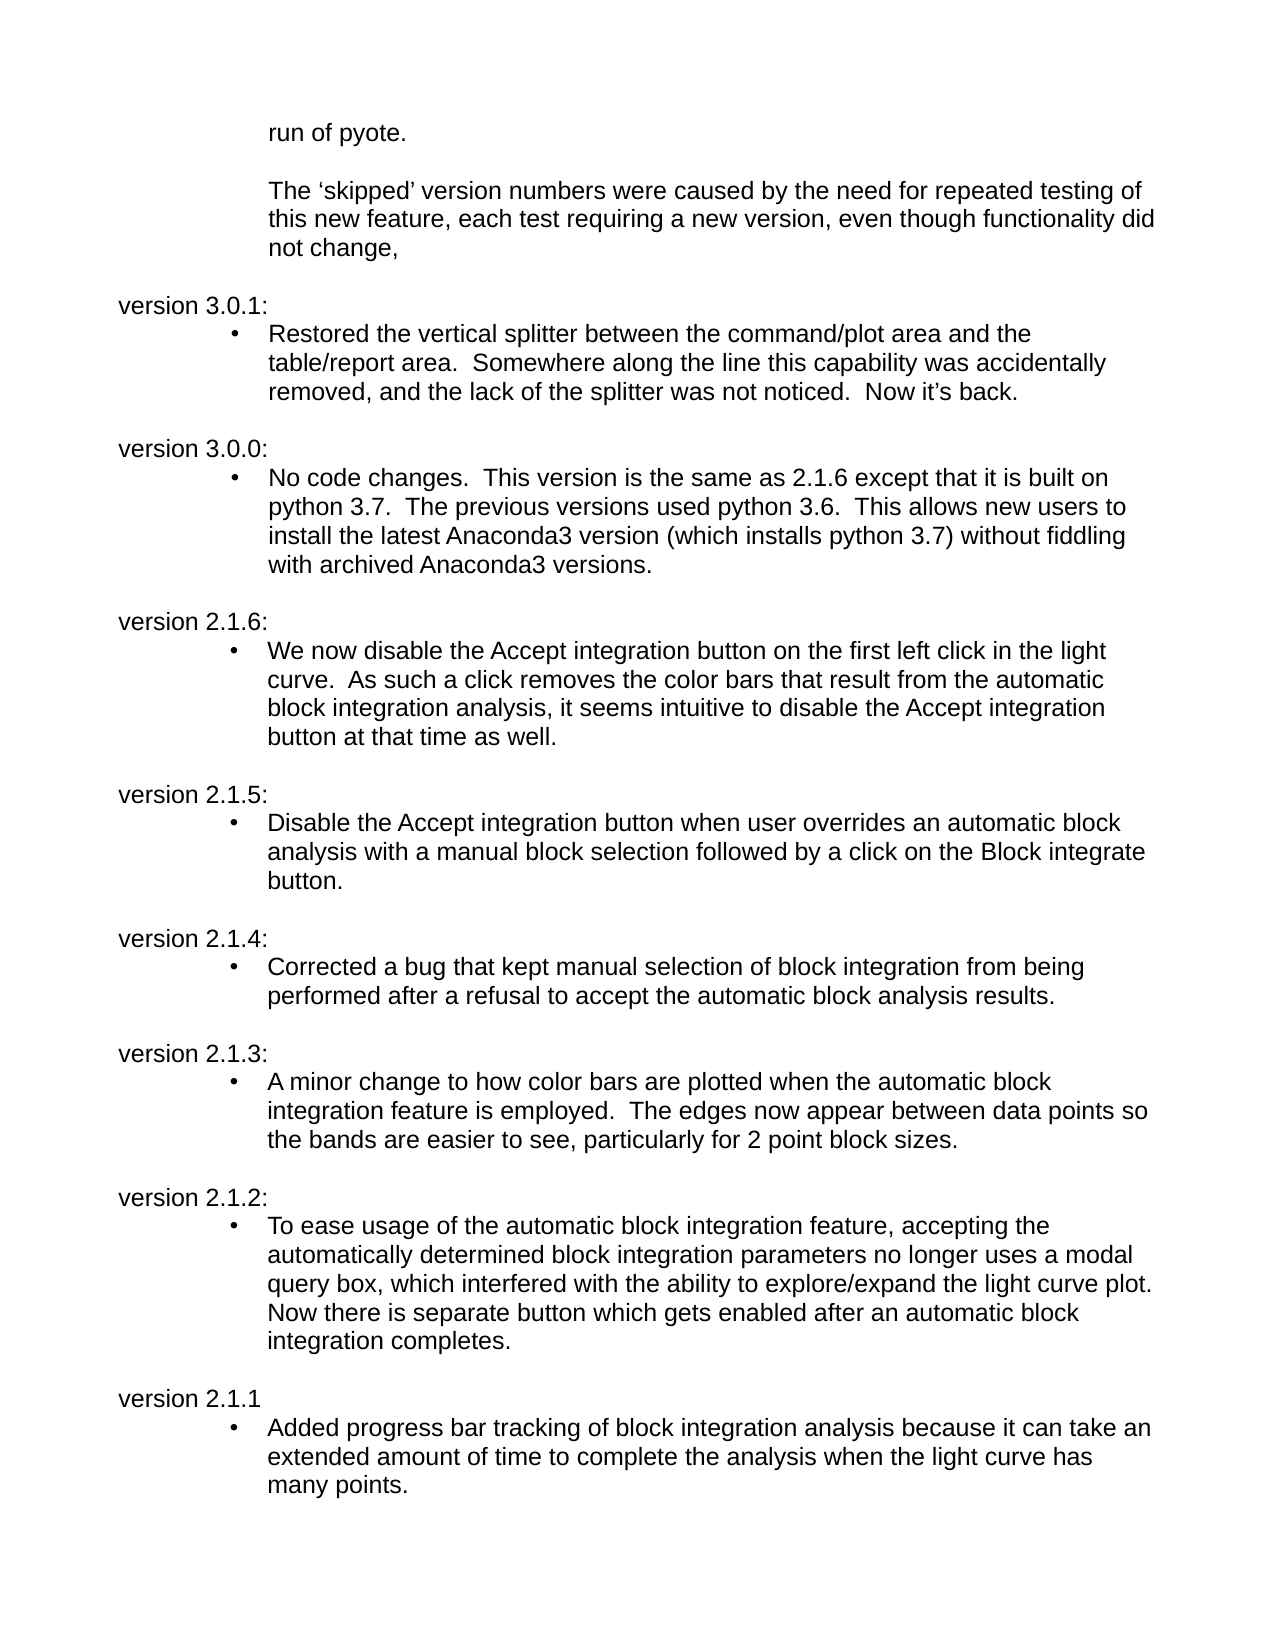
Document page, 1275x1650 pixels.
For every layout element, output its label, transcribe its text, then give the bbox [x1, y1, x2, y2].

list Corrected a bug that kept manual selection of block integration from being performed after a refusal to accept the automatic block analysis results. [229, 952, 1157, 1039]
list No code changes. This version is the same as 2.1.6 except that it is built on python 3.7. The previous versions used python 3.6. This allows new users to install the latest Anaconda3 version (which installs python 3.7) without fiddling with archived Anaconda3 versions. [231, 463, 1157, 607]
list Restored the vertical splitter between the command/plot area and the table/report area. Somewhere along the line this capability was accidentally removed, and the lack of the splitter was not noticed. Now it’s back. [231, 319, 1157, 434]
text version 2.1.2: [118, 1182, 1157, 1211]
text version 2.1.3: [118, 1039, 1157, 1067]
text version 2.1.1 [118, 1384, 1157, 1413]
list Added progress bar tracking of block integration analysis because it can take an extended amount of time to complete the analysis when the light curve has many points. [229, 1413, 1157, 1528]
list Disable the Accept integration button when user overrides an automatic block analysis with a manual block selection followed by a click on the Block integrate button. [229, 808, 1157, 923]
text version 2.1.4: [118, 923, 1157, 952]
text version 2.1.5: [118, 780, 1157, 808]
text version 3.0.0: [118, 434, 1157, 463]
text version 3.0.1: [118, 291, 1157, 319]
list run of pyote. The ‘skipped’ version numbers were caused by the need for repeated testing of this new feature, each test requiring a new version, even though functionality did not change, [231, 118, 1157, 291]
text version 2.1.6: [118, 607, 1157, 636]
list To ease usage of the automatic block integration feature, accepting the automatically determined block integration parameters no longer uses a modal query box, which interfered with the ability to explore/expand the light curve plot. Now there is separate button which gets enabled after an automatic block integration completes. [229, 1211, 1157, 1355]
list We now disable the Accept integration button on the first left click in the light curve. As such a click removes the color bars that result from the automatic block integration analysis, it seems intuitive to disable the Accept integration button at that time as well. [229, 636, 1157, 780]
list A minor change to how color bars are plotted when the automatic block integration feature is employed. The edges now appear between data points so the bands are easier to see, particularly for 2 point block sizes. [229, 1067, 1157, 1154]
